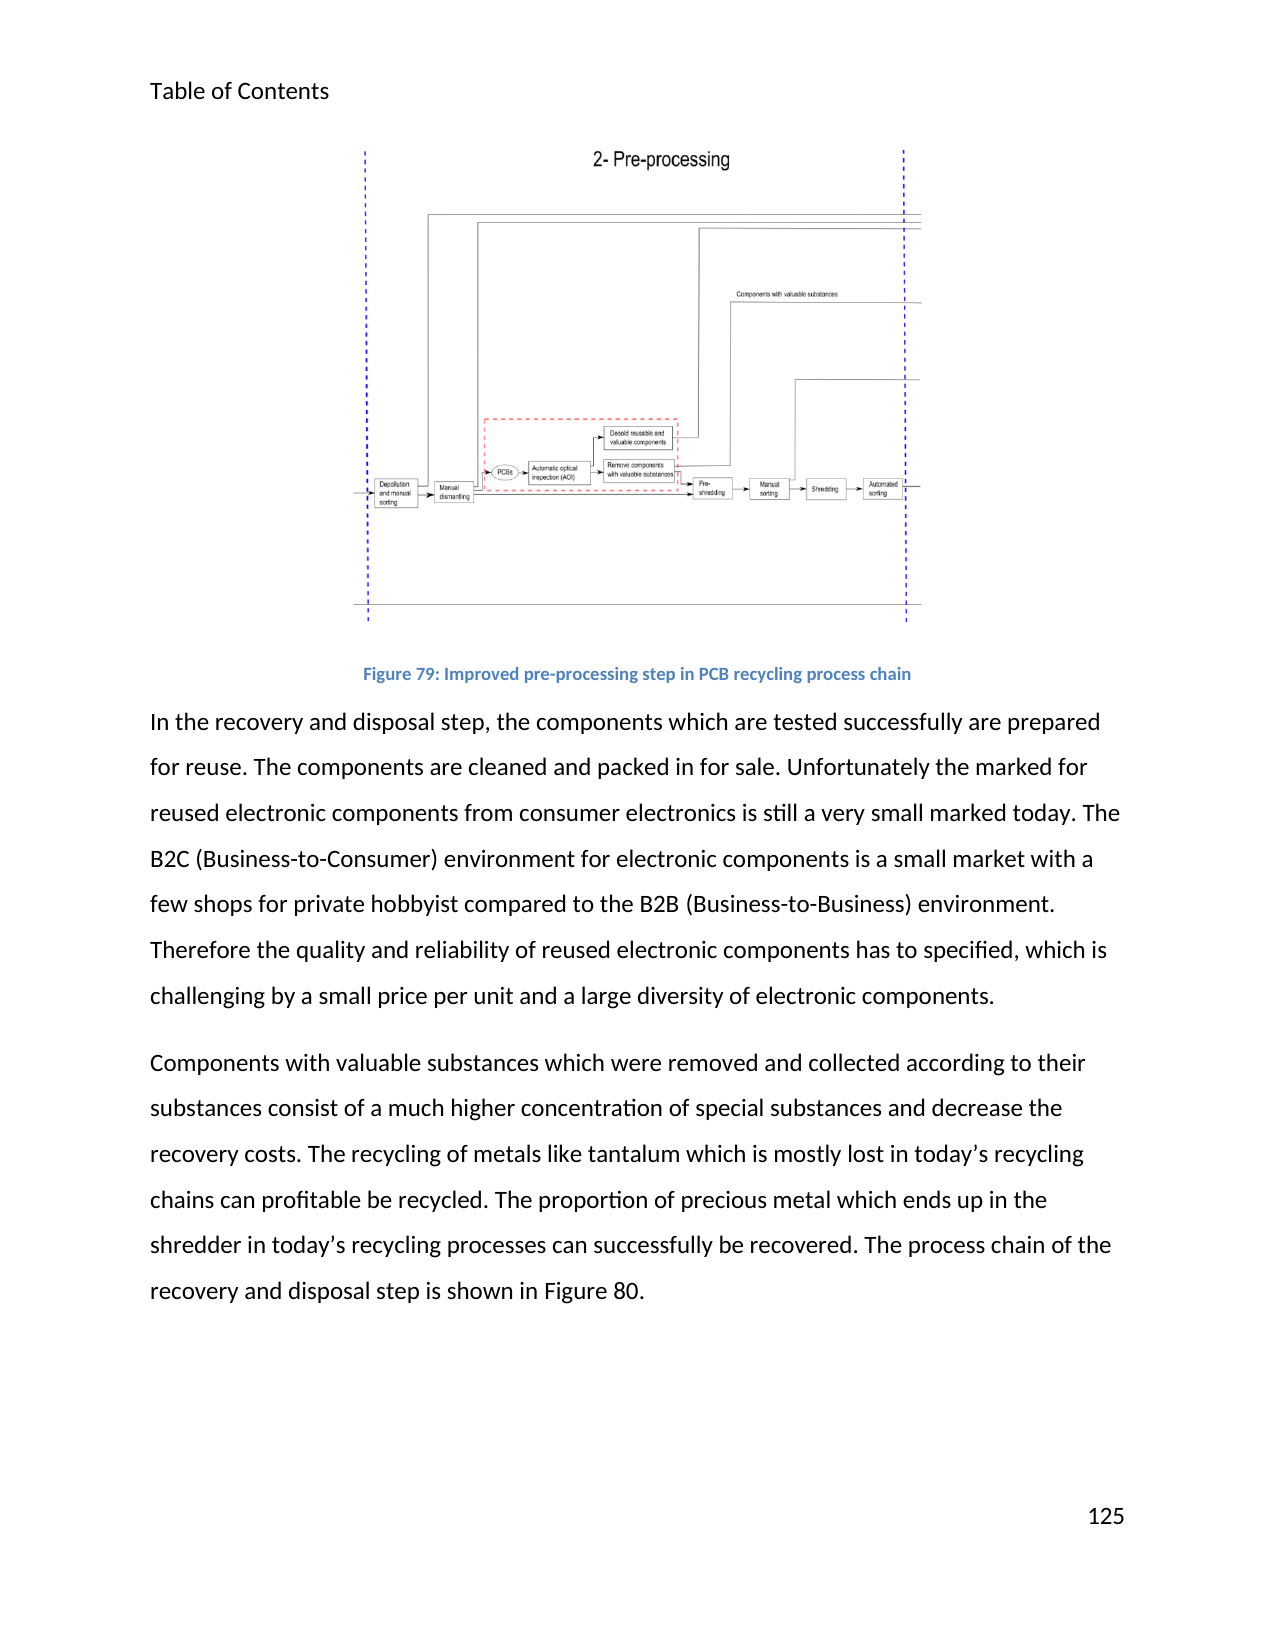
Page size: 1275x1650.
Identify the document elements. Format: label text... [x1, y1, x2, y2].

picture [353, 150, 922, 626]
text Figure 79: Improved pre-processing step in PCB recycling process chain [150, 662, 1125, 685]
text In the recovery and disposal step, the components which are tested successfully are prepared for reuse. The components are cleaned and packed in for sale. Unfortunately the marked for reused electronic components from consumer electronics is still a very small marked today. The B2C (Business-to-Consumer) environment for electronic components is a small market with a few shops for private hobbyist compared to the B2B (Business-to-Business) environment. Therefore the quality and reliability of reused electronic components has to specified, which is challenging by a small price per unit and a large diversity of electronic components. [150, 706, 1125, 1011]
text Components with valuable substances which were removed and collected according to their substances consist of a much higher concentration of special substances and decrease the recovery costs. The recycling of metals like tantalum which is mostly lost in today’s recycling chains can profitable be recycled. The proportion of precious metal which ends up in the shredder in today’s recycling processes can successfully be recovered. The process chain of the recovery and disposal step is shown in Figure 80. [150, 1047, 1125, 1306]
